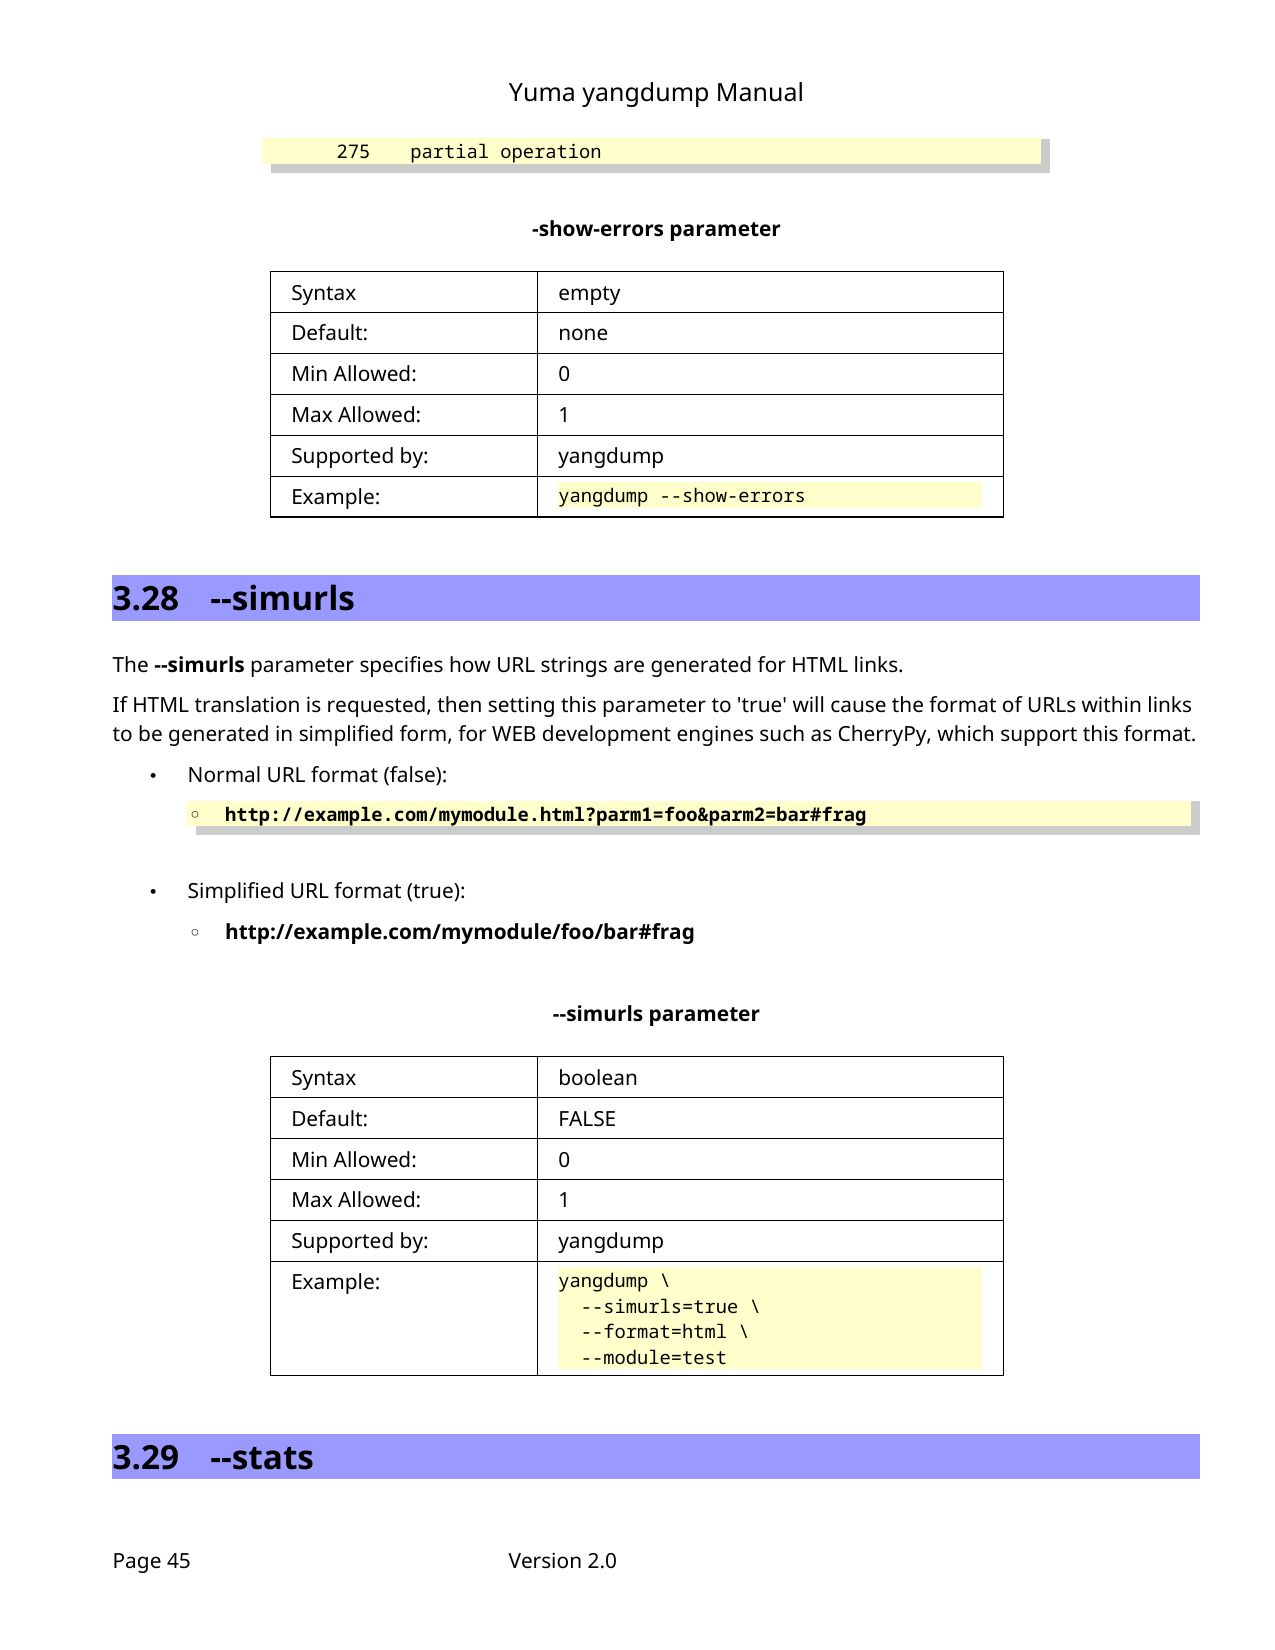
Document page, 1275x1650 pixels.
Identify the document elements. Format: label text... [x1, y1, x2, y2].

table_cell Max Allowed: [271, 395, 537, 434]
text If HTML translation is requested, then setting this parameter to 'true' will cause the format of URLs within links to be generated in simplified form, for WEB development engines such as CherryPy, which support this format. [112, 691, 1200, 747]
table_cell Default: [271, 1098, 537, 1138]
table_cell 0 [538, 354, 1003, 394]
table_cell Max Allowed: [271, 1180, 537, 1220]
table_cell yangdump --show-errors [538, 477, 1003, 516]
table_cell 0 [538, 1139, 1003, 1179]
table_cell yangdump [538, 436, 1003, 476]
list http://example.com/mymodule.html?parm1=foo&parm2=bar#frag [187, 801, 1191, 826]
table_header Syntax [271, 272, 537, 312]
table_cell yangdump \ --simurls=true \ --format=html \ --module=test [538, 1262, 1003, 1375]
list http://example.com/mymodule/foo/bar#frag [187, 917, 1200, 946]
table_cell none [538, 313, 1003, 353]
table_cell Example: [271, 1262, 537, 1375]
table_header Syntax [271, 1057, 537, 1097]
table_header empty [538, 272, 1003, 312]
subtitle --simurls parameter [127, 999, 1185, 1028]
list Simplified URL format (true): [150, 876, 1200, 905]
subtitle --stats [112, 1434, 1200, 1479]
table_cell Min Allowed: [271, 1139, 537, 1179]
table_cell Default: [271, 313, 537, 353]
table_cell Example: [271, 477, 537, 516]
table_cell FALSE [538, 1098, 1003, 1138]
table_cell 1 [538, 1180, 1003, 1220]
table_cell Supported by: [271, 436, 537, 476]
subtitle --simurls [112, 575, 1200, 621]
table_cell Min Allowed: [271, 354, 537, 394]
table_header boolean [538, 1057, 1003, 1097]
text The --simurls parameter specifies how URL strings are generated for HTML links. [112, 650, 1200, 678]
text 275 partial operation [262, 138, 1041, 164]
subtitle -show-errors parameter [127, 214, 1185, 242]
list Normal URL format (false): [150, 760, 1200, 788]
table_cell yangdump [538, 1221, 1003, 1261]
table_cell 1 [538, 395, 1003, 434]
table_cell Supported by: [271, 1221, 537, 1261]
